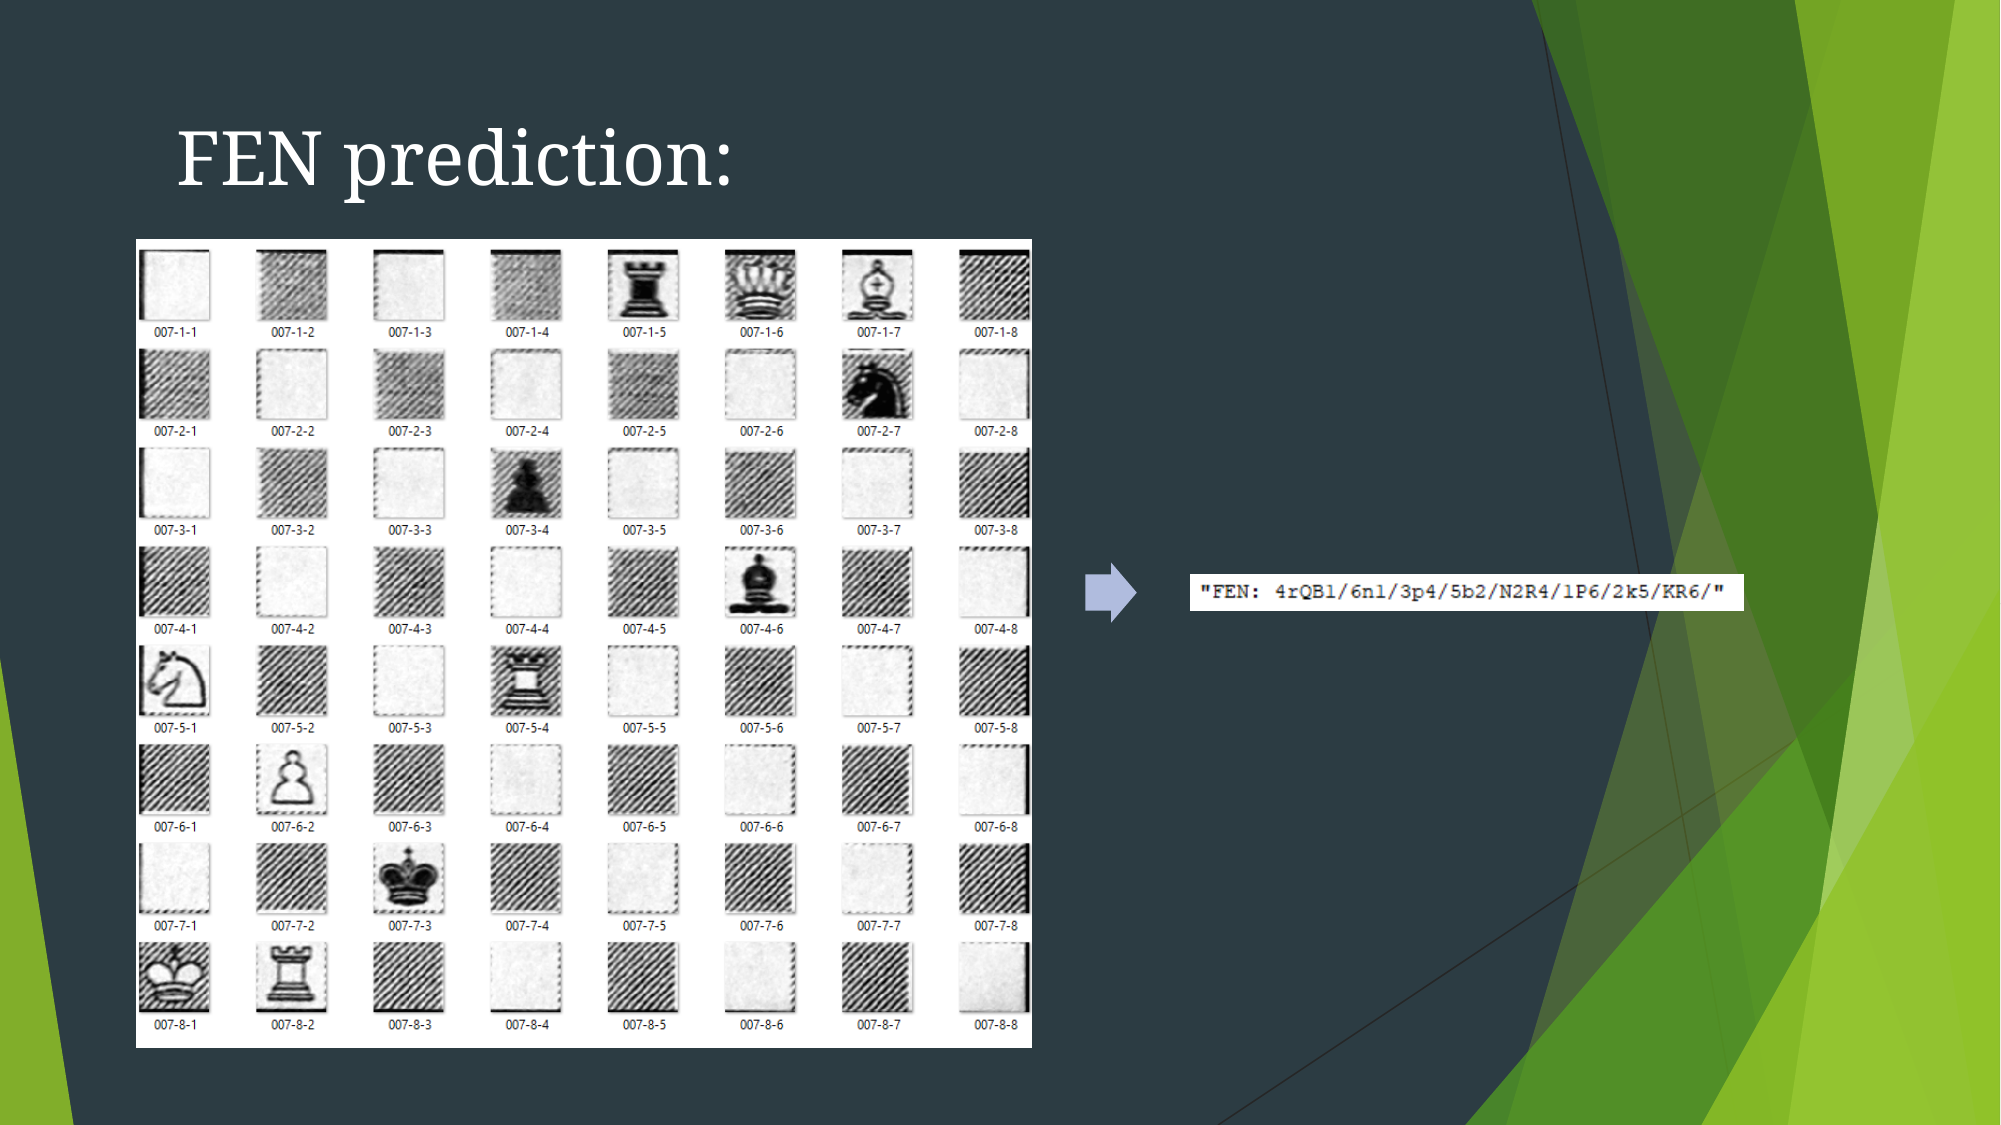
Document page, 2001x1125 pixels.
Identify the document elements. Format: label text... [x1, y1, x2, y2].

text_box [1085, 562, 1137, 623]
picture [1190, 574, 1744, 611]
picture [136, 239, 1032, 1048]
text_box FEN prediction: [161, 102, 1572, 320]
